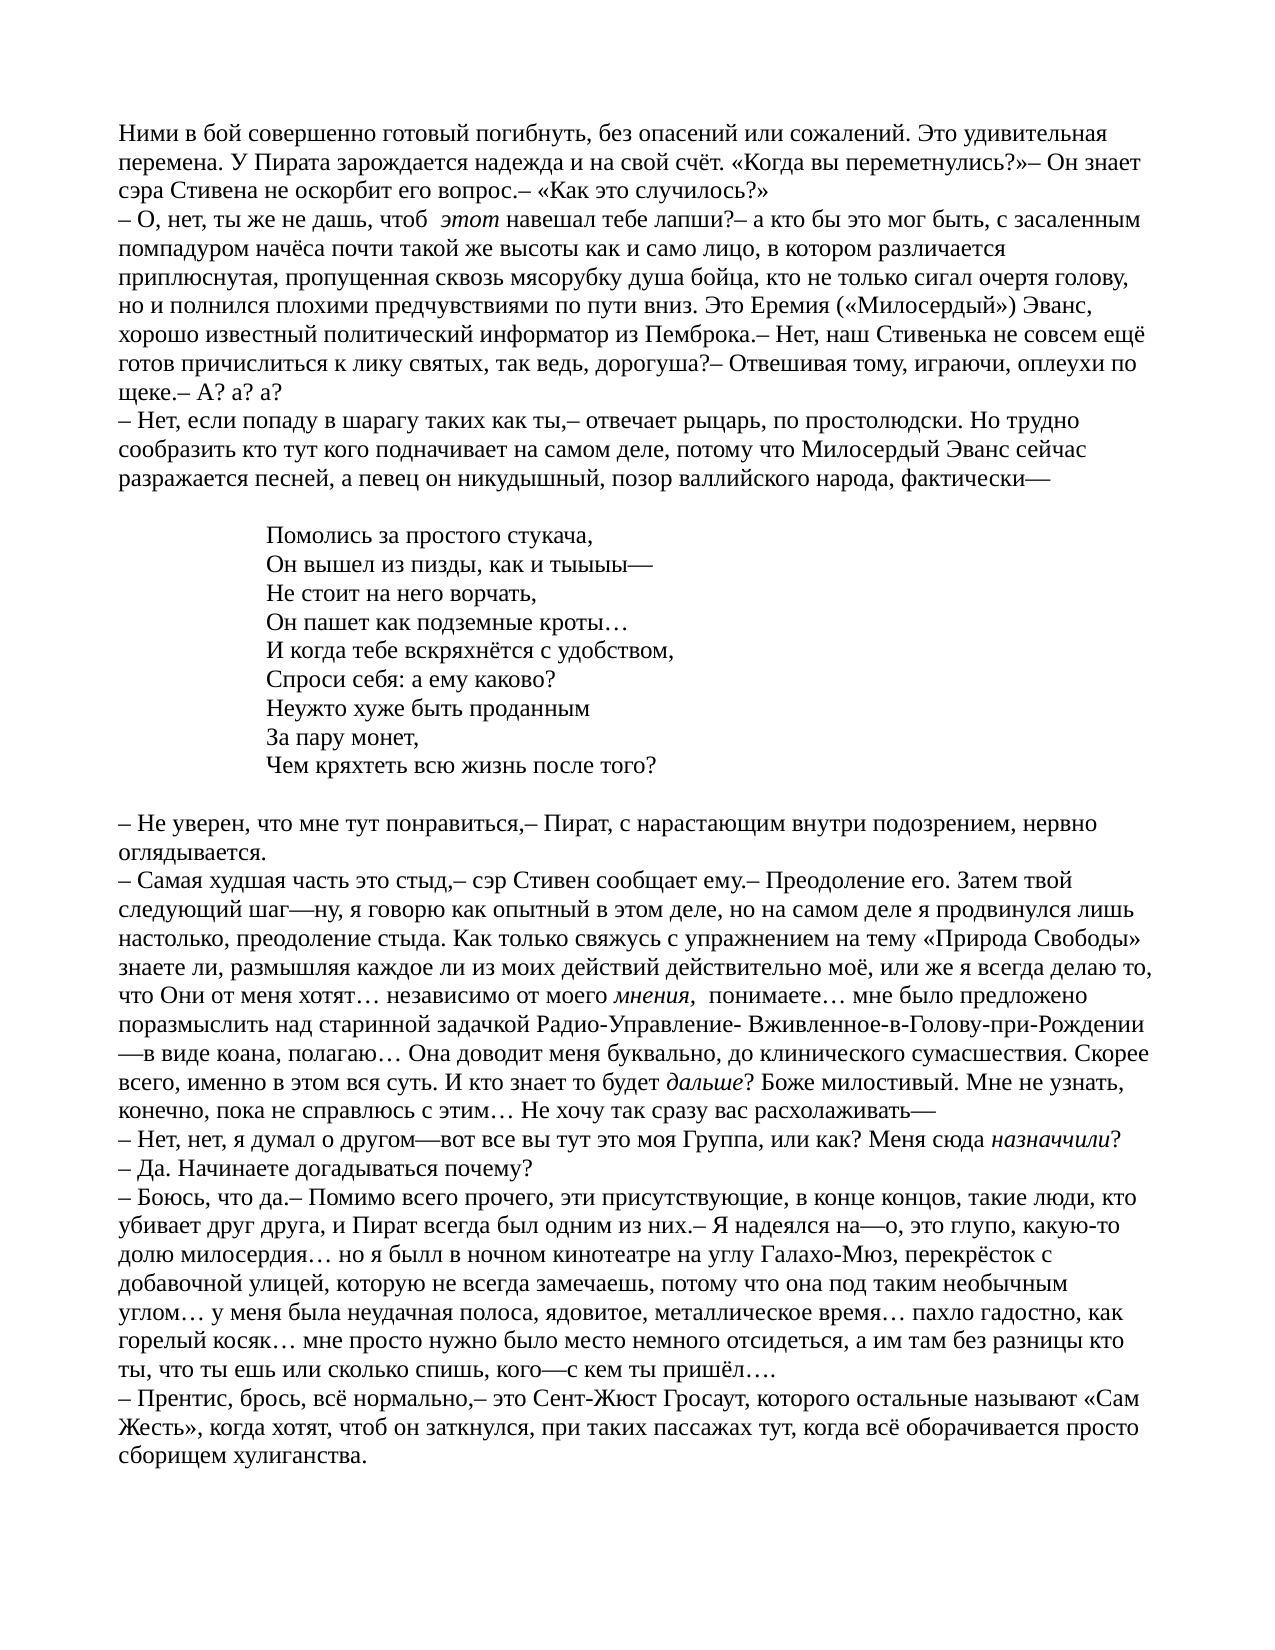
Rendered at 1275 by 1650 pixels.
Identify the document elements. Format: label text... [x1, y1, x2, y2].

text За пару монет, [266, 722, 1157, 751]
text – Боюсь, что да.– Помимо всего прочего, эти присутствующие, в конце концов, такие люди, кто убивает друг друга, и Пират всегда был одним из них.– Я надеялся на—о, это глупо, какую-то долю милосердия… но я былл в ночном кинотеатре на углу Галахо-Мюз, перекрёсток с добавочной улицей, которую не всегда замечаешь, потому что она под таким необычным углом… у меня была неудачная полоса, ядовитое, металлическое время… пахло гадостно, как горелый косяк… мне просто нужно было место немного отсидеться, а им там без разницы кто ты, что ты ешь или сколько спишь, кого—с кем ты пришёл…. [118, 1182, 1157, 1383]
text – О, нет, ты же не дашь, чтоб этот навешал тебе лапши?– а кто бы это мог быть, с засаленным помпадуром начёса почти такой же высоты как и само лицо, в котором различается приплюснутая, пропущенная сквозь мясорубку душа бойца, кто не только сигал очертя голову, но и полнился плохими предчувствиями по пути вниз. Это Еремия («Милосердый») Эванс, хорошо известный политический информатор из Пемброка.– Нет, наш Стивенька не совсем ещё готов причислиться к лику святых, так ведь, дорогуша?– Отвешивая тому, играючи, оплеухи по щеке.– А? а? а? [118, 204, 1157, 406]
text Он пашет как подземные кроты… [266, 607, 1157, 636]
text Неужто хуже быть проданным [266, 693, 1157, 722]
text Спроси себя: а ему каково? [266, 664, 1157, 693]
text – Прентис, брось, всё нормально,– это Сент-Жюст Гросаут, которого остальные называют «Сам Жесть», когда хотят, чтоб он заткнулся, при таких пассажах тут, когда всё оборачивается просто сборищем хулиганства. [118, 1383, 1157, 1469]
text – Не уверен, что мне тут понравиться,– Пират, с нарастающим внутри подозрением, нервно оглядывается. [118, 808, 1157, 866]
text Помолись за простого стукача, [266, 521, 1157, 549]
text Ними в бой совершенно готовый погибнуть, без опасений или сожалений. Это удивительная перемена. У Пирата зарождается надежда и на свой счёт. «Когда вы переметнулись?»– Он знает сэра Стивена не оскорбит его вопрос.– «Как это случилось?» [118, 118, 1157, 204]
text – Нет, нет, я думал о другом—вот все вы тут это моя Группа, или как? Меня сюда назначчили? [118, 1124, 1157, 1153]
text Он вышел из пизды, как и тыыыы— [266, 549, 1157, 578]
text Не стоит на него ворчать, [266, 578, 1157, 607]
text И когда тебе вскряхнётся с удобством, [266, 636, 1157, 664]
text – Нет, если попаду в шарагу таких как ты,– отвечает рыцарь, по простолюдски. Но трудно сообразить кто тут кого подначивает на самом деле, потому что Милосердый Эванс сейчас разражается песней, а певец он никудышный, позор валлийского народа, фактически— [118, 406, 1157, 492]
text Чем кряхтеть всю жизнь после того? [266, 751, 1157, 779]
text – Самая худшая часть это стыд,– сэр Стивен сообщает ему.– Преодоление его. Затем твой следующий шаг—ну, я говорю как опытный в этом деле, но на самом деле я продвинулся лишь настолько, преодоление стыда. Как только свяжусь с упражнением на тему «Природа Свободы» знаете ли, размышляя каждое ли из моих действий действительно моё, или же я всегда делаю то, что Они от меня хотят… независимо от моего мнения, понимаете… мне было предложено поразмыслить над старинной задачкой Радио-Управление- Вживленное-в-Голову-при-Рождении—в виде коана, полагаю… Она доводит меня буквально, до клинического сумасшествия. Скорее всего, именно в этом вся суть. И кто знает то будет дальше? Боже милостивый. Мне не узнать, конечно, пока не справлюсь с этим… Не хочу так сразу вас расхолаживать— [118, 866, 1157, 1124]
text – Да. Начинаете догадываться почему? [118, 1153, 1157, 1182]
